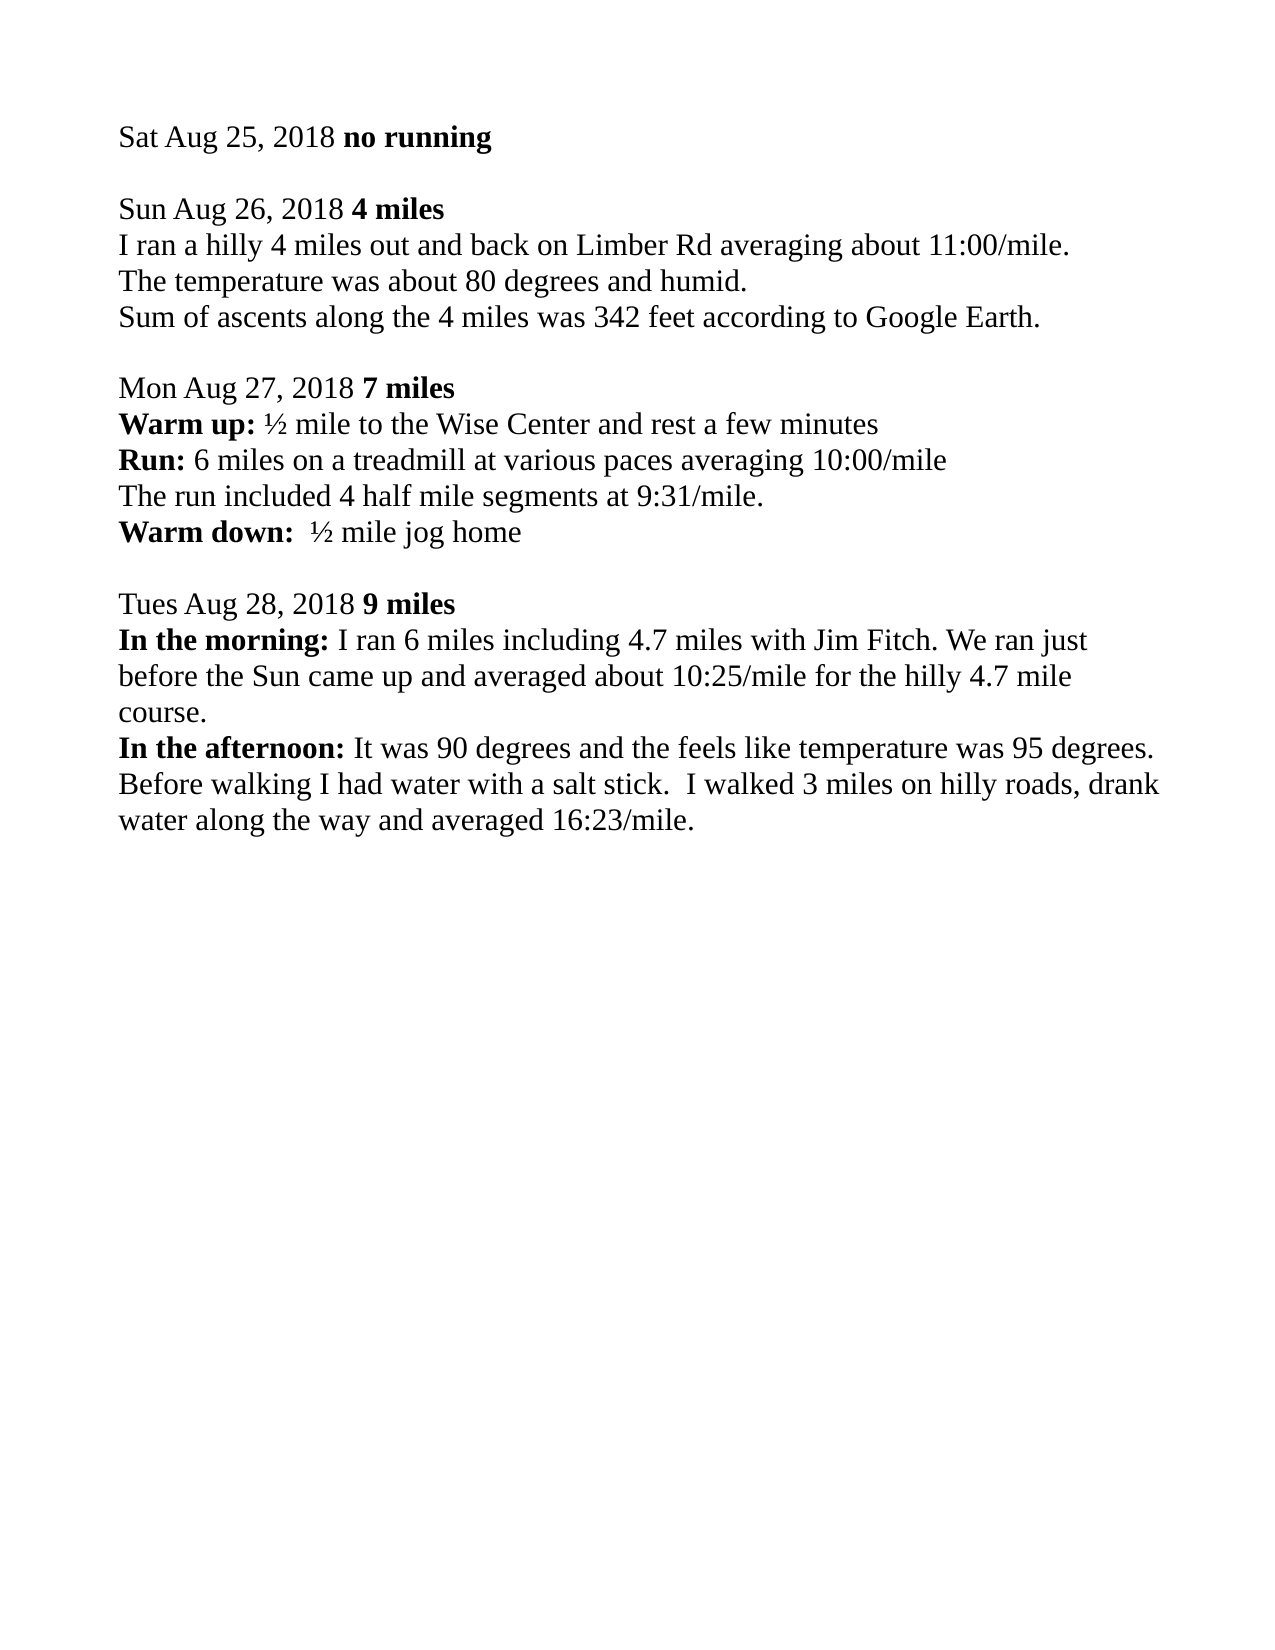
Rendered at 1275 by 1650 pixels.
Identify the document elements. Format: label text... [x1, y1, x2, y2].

text Run: 6 miles on a treadmill at various paces averaging 10:00/mile [118, 442, 1161, 477]
text Sun Aug 26, 2018 4 miles [118, 190, 1161, 226]
text The run included 4 half mile segments at 9:31/mile. [118, 477, 1161, 513]
text In the afternoon: It was 90 degrees and the feels like temperature was 95 degrees. [118, 729, 1161, 765]
text Tues Aug 28, 2018 9 miles [118, 585, 1161, 621]
text Mon Aug 27, 2018 7 miles [118, 370, 1161, 406]
text I ran a hilly 4 miles out and back on Limber Rd averaging about 11:00/mile. [118, 226, 1161, 262]
text The temperature was about 80 degrees and humid. [118, 262, 1161, 298]
text Warm down: ½ mile jog home [118, 513, 1161, 549]
text Warm up: ½ mile to the Wise Center and rest a few minutes [118, 406, 1161, 442]
text Sum of ascents along the 4 miles was 342 feet according to Google Earth. [118, 298, 1161, 334]
text Sat Aug 25, 2018 no running [118, 118, 1161, 154]
text In the morning: I ran 6 miles including 4.7 miles with Jim Fitch. We ran just before the Sun came up and averaged about 10:25/mile for the hilly 4.7 mile course. [118, 621, 1161, 729]
text Before walking I had water with a salt stick. I walked 3 miles on hilly roads, drank water along the way and averaged 16:23/mile. [118, 765, 1161, 837]
